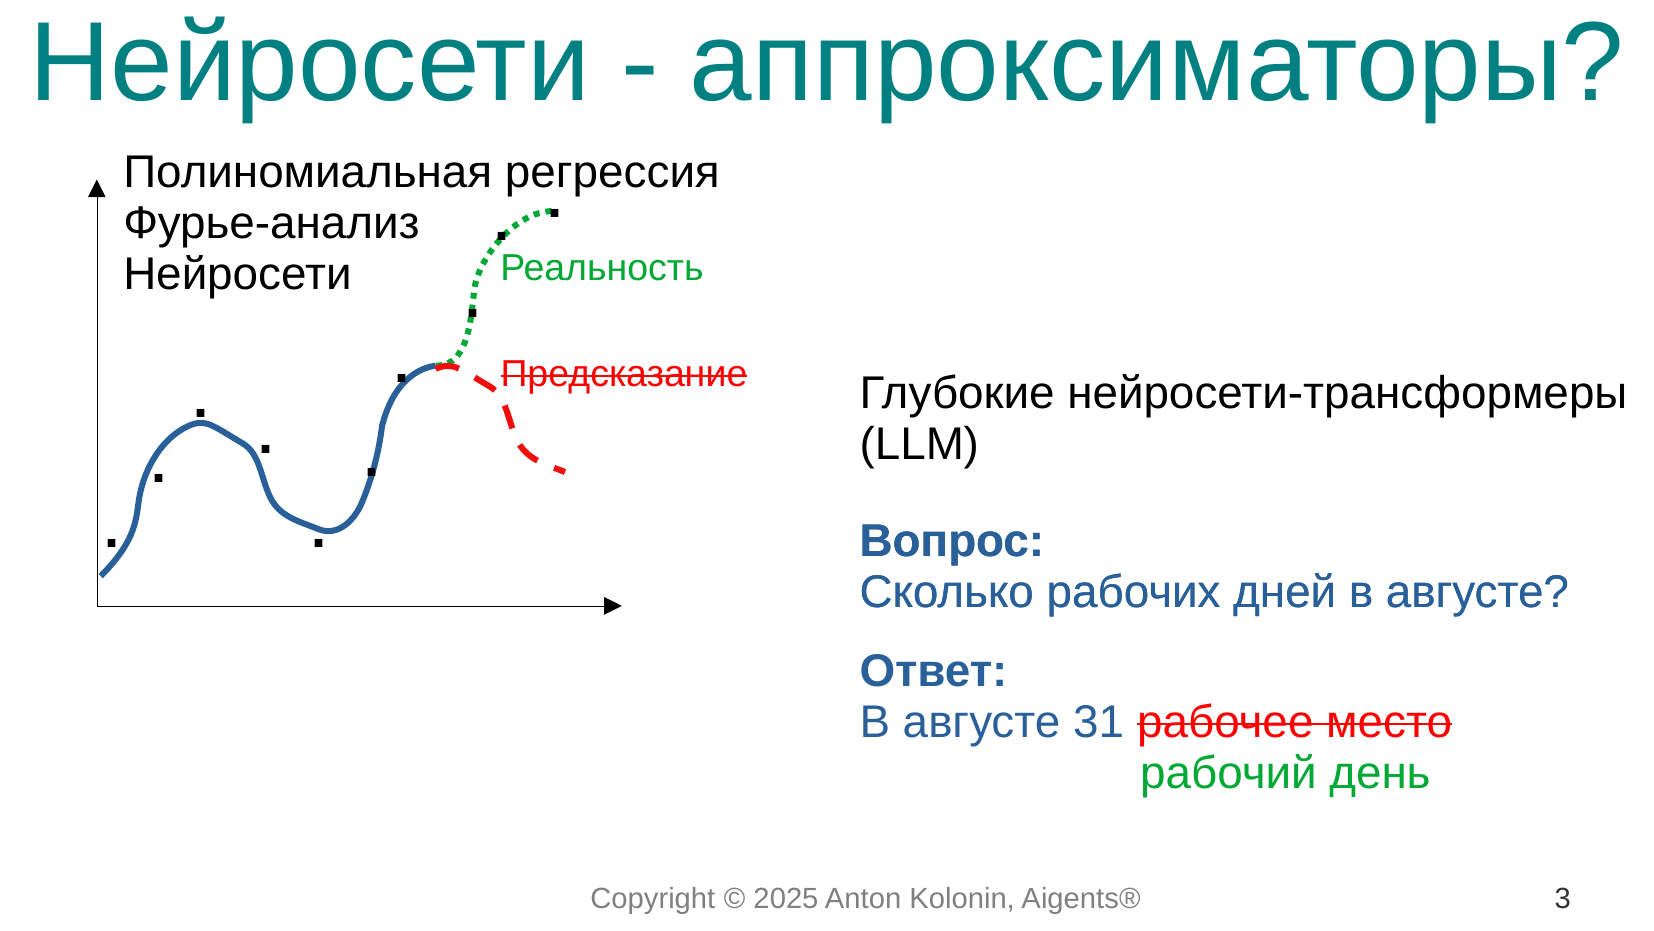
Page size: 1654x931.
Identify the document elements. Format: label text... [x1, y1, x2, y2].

text_box . [89, 491, 135, 567]
text_box . [450, 307, 496, 337]
text_box . [379, 325, 425, 402]
text_box . [136, 426, 182, 502]
text_box Нейросети - аппроксиматоры? [0, 0, 1654, 132]
text_box Глубокие нейросети-трансформеры (LLM) [844, 359, 1642, 477]
text_box Полиномиальная регрессия Фурье-анализ Нейросети [108, 138, 735, 307]
text_box Ответ: В августе 31 рабочее место рабочий день [844, 637, 1467, 806]
text_box . [178, 361, 224, 437]
text_box . [243, 396, 289, 473]
text_box Вопрос: Сколько рабочих дней в августе? [844, 507, 1584, 625]
text_box Предсказание [485, 345, 763, 402]
text_box . [533, 160, 578, 236]
text_box . [296, 491, 342, 567]
text_box . [349, 420, 395, 496]
